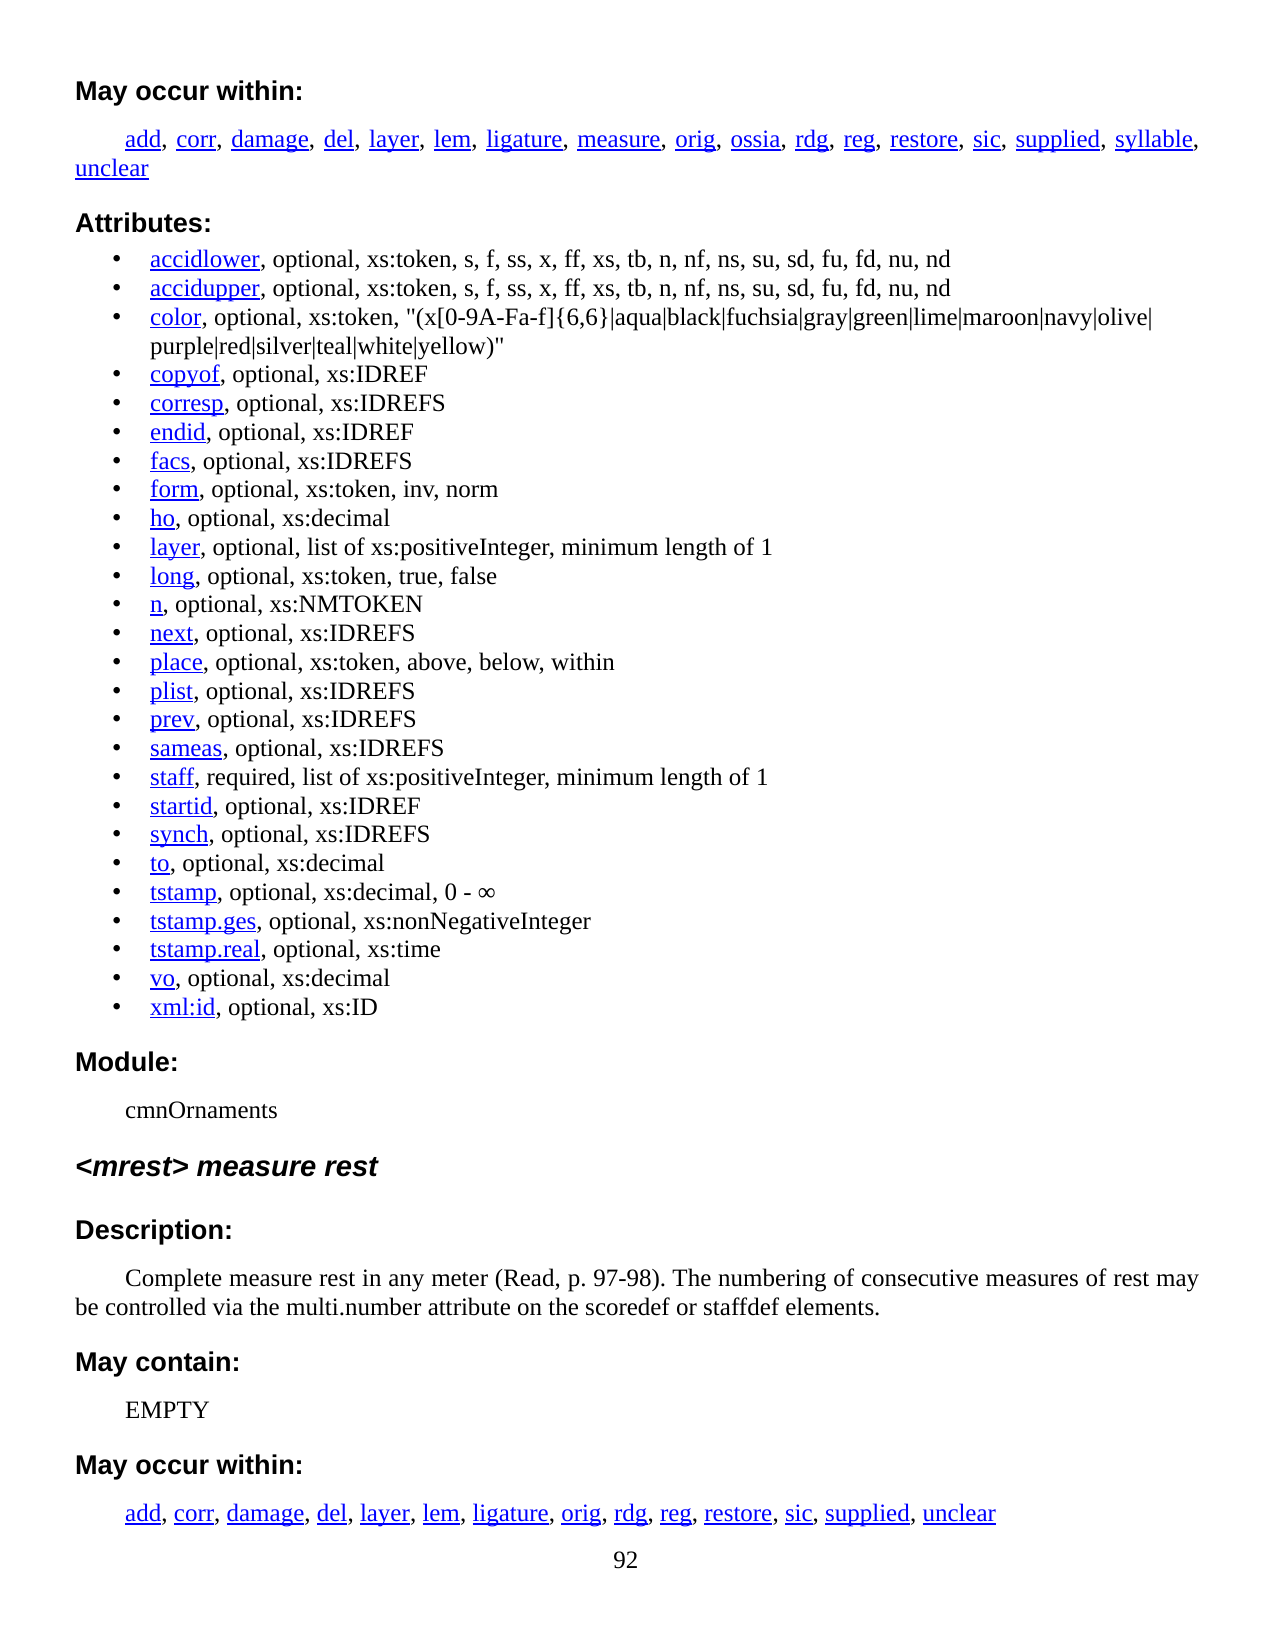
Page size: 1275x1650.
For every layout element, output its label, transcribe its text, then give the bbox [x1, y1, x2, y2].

subtitle Module: [75, 1046, 1200, 1077]
list tstamp.ges, optional, xs:nonNegativeInteger [112, 906, 1200, 934]
text EMPTY [75, 1395, 1200, 1424]
subtitle Description: [75, 1214, 1200, 1245]
list color, optional, xs:token, "(x[0-9A-Fa-f]{6,6}|aqua|black|fuchsia|gray|green|lime|maroon|navy|olive|purple|red|silver|teal|white|yellow)" [112, 302, 1200, 359]
list tstamp, optional, xs:decimal, 0 - ∞ [112, 877, 1200, 906]
list tstamp.real, optional, xs:time [112, 934, 1200, 963]
list vo, optional, xs:decimal [112, 963, 1200, 992]
list accidupper, optional, xs:token, s, f, ss, x, ff, xs, tb, n, nf, ns, su, sd, fu, fd, nu, nd [112, 273, 1200, 302]
list to, optional, xs:decimal [112, 848, 1200, 877]
subtitle May contain: [75, 1346, 1200, 1377]
text Complete measure rest in any meter (Read, p. 97-98). The numbering of consecutive measures of rest may be controlled via the multi.number attribute on the scoredef or staffdef elements. [75, 1263, 1200, 1321]
list corresp, optional, xs:IDREFS [112, 388, 1200, 417]
list startid, optional, xs:IDREF [112, 791, 1200, 819]
subtitle <mrest> measure rest [75, 1149, 1200, 1182]
list xml:id, optional, xs:ID [112, 992, 1200, 1021]
subtitle May occur within: [75, 1449, 1200, 1480]
list copyof, optional, xs:IDREF [112, 359, 1200, 388]
list ho, optional, xs:decimal [112, 503, 1200, 532]
subtitle Attributes: [75, 207, 1200, 238]
list synch, optional, xs:IDREFS [112, 819, 1200, 848]
list next, optional, xs:IDREFS [112, 618, 1200, 647]
list form, optional, xs:token, inv, norm [112, 474, 1200, 503]
list layer, optional, list of xs:positiveInteger, minimum length of 1 [112, 532, 1200, 561]
list n, optional, xs:NMTOKEN [112, 589, 1200, 618]
list long, optional, xs:token, true, false [112, 561, 1200, 589]
list place, optional, xs:token, above, below, within [112, 647, 1200, 676]
subtitle May occur within: [75, 75, 1200, 106]
list facs, optional, xs:IDREFS [112, 446, 1200, 474]
list accidlower, optional, xs:token, s, f, ss, x, ff, xs, tb, n, nf, ns, su, sd, fu, fd, nu, nd [112, 244, 1200, 273]
list sameas, optional, xs:IDREFS [112, 733, 1200, 762]
list staff, required, list of xs:positiveInteger, minimum length of 1 [112, 762, 1200, 791]
text cmnOrnaments [75, 1095, 1200, 1124]
text add, corr, damage, del, layer, lem, ligature, measure, orig, ossia, rdg, reg, restore, sic, supplied, syllable, unclear [75, 124, 1200, 182]
list endid, optional, xs:IDREF [112, 417, 1200, 446]
list prev, optional, xs:IDREFS [112, 704, 1200, 733]
text add, corr, damage, del, layer, lem, ligature, orig, rdg, reg, restore, sic, supplied, unclear [75, 1498, 1200, 1527]
list plist, optional, xs:IDREFS [112, 676, 1200, 704]
